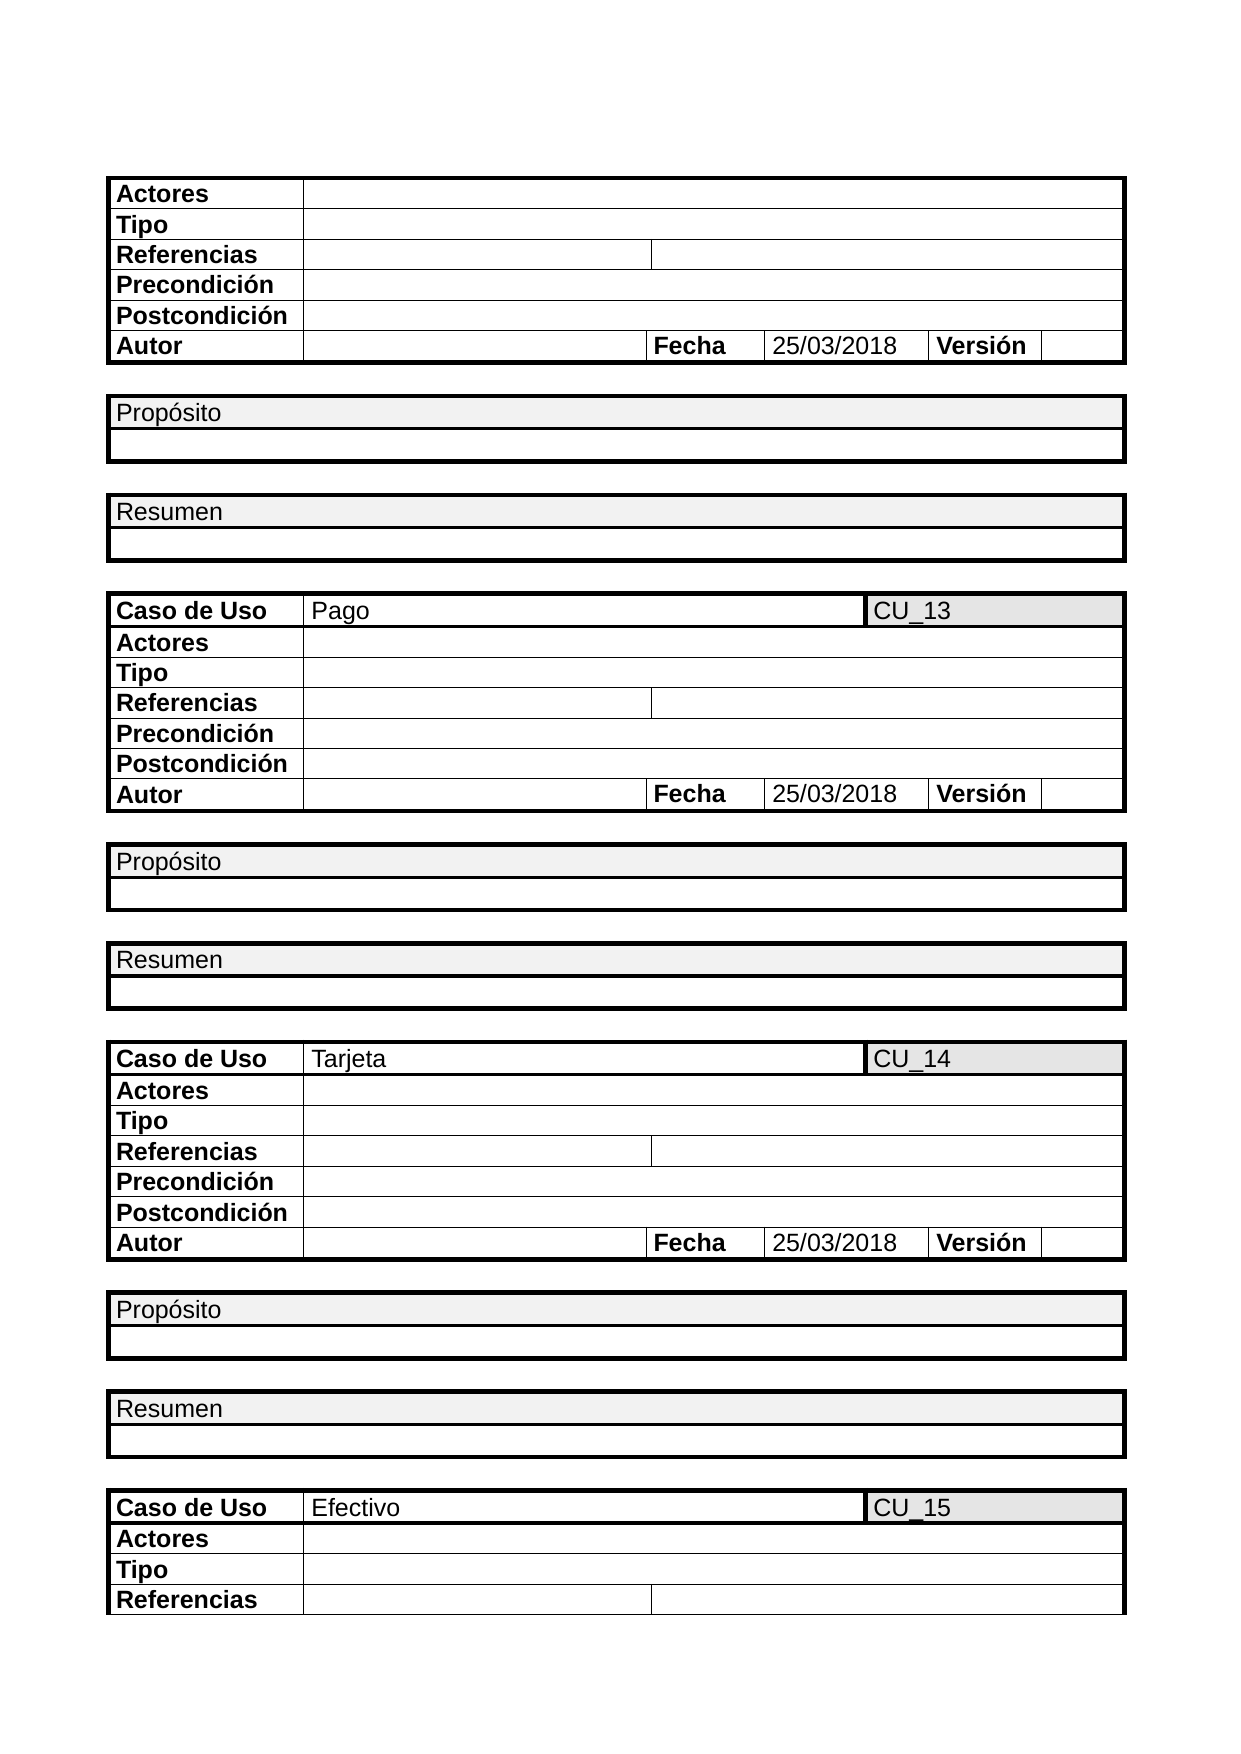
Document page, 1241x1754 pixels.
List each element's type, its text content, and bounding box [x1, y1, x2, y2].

table_cell [304, 749, 1122, 778]
table_header Caso de Uso [111, 596, 303, 625]
table_cell [304, 1554, 1122, 1584]
table_header Propósito [111, 847, 1122, 876]
table_cell Referencias [111, 240, 303, 269]
table_cell [1042, 779, 1122, 809]
table_cell [304, 1525, 1122, 1553]
table_cell Autor [111, 1228, 303, 1257]
table_cell Actores [111, 1076, 303, 1105]
table_cell 25/03/2018 [765, 1228, 928, 1257]
table_cell [1042, 331, 1122, 360]
table_header Pago [304, 596, 863, 625]
table_cell [304, 240, 651, 269]
table_header CU_15 [868, 1493, 1122, 1521]
table_cell Referencias [111, 1136, 303, 1166]
table_cell Fecha [647, 331, 764, 360]
table_cell Fecha [647, 1228, 764, 1257]
table_header Resumen [111, 1394, 1122, 1423]
table_cell Autor [111, 779, 303, 809]
table_cell [304, 688, 651, 717]
table_cell [304, 719, 1122, 748]
table_cell [304, 180, 1122, 208]
table_cell [1042, 1228, 1122, 1257]
table_cell Referencias [111, 1585, 303, 1614]
table_header Caso de Uso [111, 1493, 303, 1521]
table_cell Postcondición [111, 749, 303, 778]
table_cell [111, 529, 1122, 558]
table_cell [304, 209, 1122, 239]
table_cell [304, 1136, 651, 1166]
table_cell [652, 240, 1122, 269]
table_cell Tipo [111, 209, 303, 239]
table_header CU_13 [868, 596, 1122, 625]
table_cell [111, 430, 1122, 459]
table_cell [304, 779, 646, 809]
table_cell [652, 1585, 1122, 1614]
table_cell Versión [929, 1228, 1041, 1257]
table_cell [111, 978, 1122, 1006]
table_cell Precondición [111, 1167, 303, 1196]
table_cell [304, 1585, 651, 1614]
table_cell [304, 1167, 1122, 1196]
table_cell Tipo [111, 1106, 303, 1135]
table_header Propósito [111, 1295, 1122, 1324]
table_cell [111, 879, 1122, 907]
table_header Tarjeta [304, 1044, 863, 1073]
table_cell [304, 1197, 1122, 1227]
table_header Resumen [111, 497, 1122, 526]
table_cell [304, 270, 1122, 299]
table_cell Versión [929, 331, 1041, 360]
table_cell Actores [111, 628, 303, 657]
table_header Efectivo [304, 1493, 863, 1521]
table_cell [304, 1106, 1122, 1135]
table_cell [304, 658, 1122, 687]
table_cell [304, 628, 1122, 657]
table_cell [304, 301, 1122, 330]
table_cell Autor [111, 331, 303, 360]
table_header Resumen [111, 946, 1122, 974]
table_cell [111, 1426, 1122, 1454]
table_cell Tipo [111, 1554, 303, 1584]
table_cell Precondición [111, 270, 303, 299]
table_cell [652, 688, 1122, 717]
table_cell Versión [929, 779, 1041, 809]
table_cell Fecha [647, 779, 764, 809]
table_cell [304, 331, 646, 360]
table_cell Referencias [111, 688, 303, 717]
table_header Propósito [111, 398, 1122, 427]
table_header CU_14 [868, 1044, 1122, 1073]
table_cell Postcondición [111, 1197, 303, 1227]
table_cell 25/03/2018 [765, 779, 928, 809]
table_cell [304, 1076, 1122, 1105]
table_cell [111, 1327, 1122, 1356]
table_cell Precondición [111, 719, 303, 748]
table_cell [304, 1228, 646, 1257]
table_cell 25/03/2018 [765, 331, 928, 360]
table_cell Tipo [111, 658, 303, 687]
table_header Caso de Uso [111, 1044, 303, 1073]
table_cell Actores [111, 1525, 303, 1553]
table_cell [652, 1136, 1122, 1166]
table_cell Actores [111, 180, 303, 208]
table_cell Postcondición [111, 301, 303, 330]
